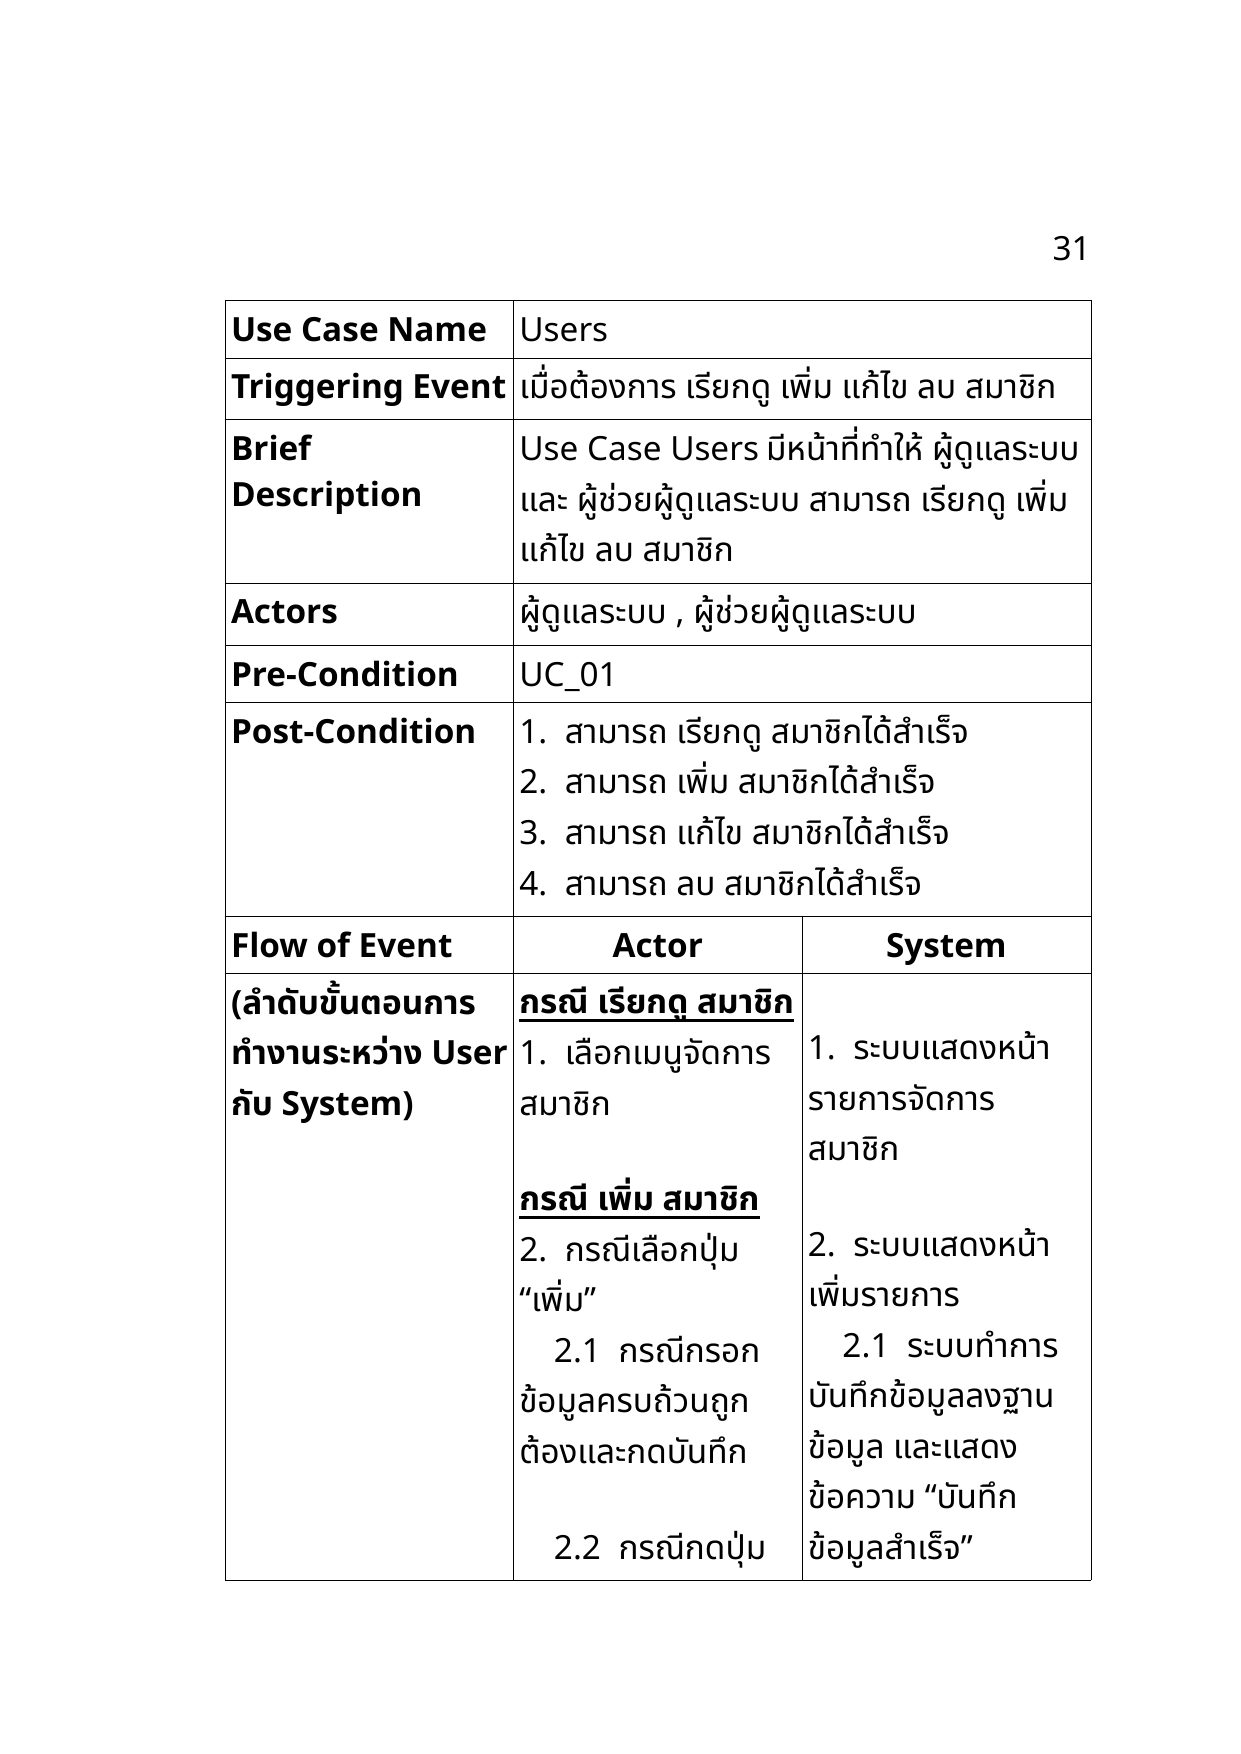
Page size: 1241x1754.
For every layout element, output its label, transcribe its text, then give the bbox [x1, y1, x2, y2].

table_cell Actors [226, 584, 513, 644]
table_cell กรณี เรียกดู สมาชิก 1. เลือกเมนูจัดการสมาชิก กรณี เพิ่ม สมาชิก 2. กรณีเลือกปุ่ม “เพิ่ม” 2.1 กรณีกรอกข้อมูลครบถ้วนถูกต้องและกดบันทึก 2.2 กรณีกดปุ่ม [514, 974, 802, 1580]
table_cell UC_01 [514, 646, 1091, 702]
table_cell Use Case Name [226, 301, 513, 357]
table_cell Flow of Event [226, 917, 513, 973]
table_cell เมื่อต้องการ เรียกดู เพิ่ม แก้ไข ลบ สมาชิก [514, 359, 1091, 419]
table_cell Post-Condition [226, 703, 513, 916]
table_cell 1. สามารถ เรียกดู สมาชิกได้สำเร็จ 2. สามารถ เพิ่ม สมาชิกได้สำเร็จ 3. สามารถ แก้ไข สมาชิกได้สำเร็จ 4. สามารถ ลบ สมาชิกได้สำเร็จ [514, 703, 1091, 916]
table_cell Actor [514, 917, 802, 973]
table_cell Use Case Usersมีหน้าที่ทำให้ ผู้ดูแลระบบ และ ผู้ช่วยผู้ดูแลระบบ สามารถ เรียกดู เพิ่ม แก้ไข ลบ สมาชิก [514, 420, 1091, 582]
table_cell Pre-Condition [226, 646, 513, 702]
table_cell System [803, 917, 1091, 973]
table_cell Brief Description [226, 420, 513, 582]
table_cell Users [514, 301, 1091, 357]
table_cell Triggering Event [226, 359, 513, 419]
table_cell (ลำดับขั้นตอนการ ทำงานระหว่าง User กับ System) [226, 974, 513, 1580]
table_cell ผู้ดูแลระบบ , ผู้ช่วยผู้ดูแลระบบ [514, 584, 1091, 644]
table_cell 1. ระบบแสดงหน้ารายการจัดการสมาชิก 2. ระบบแสดงหน้าเพิ่มรายการ 2.1 ระบบทำการบันทึกข้อมูลลงฐานข้อมูล และแสดงข้อความ “บันทึกข้อมูลสำเร็จ” [803, 974, 1091, 1580]
